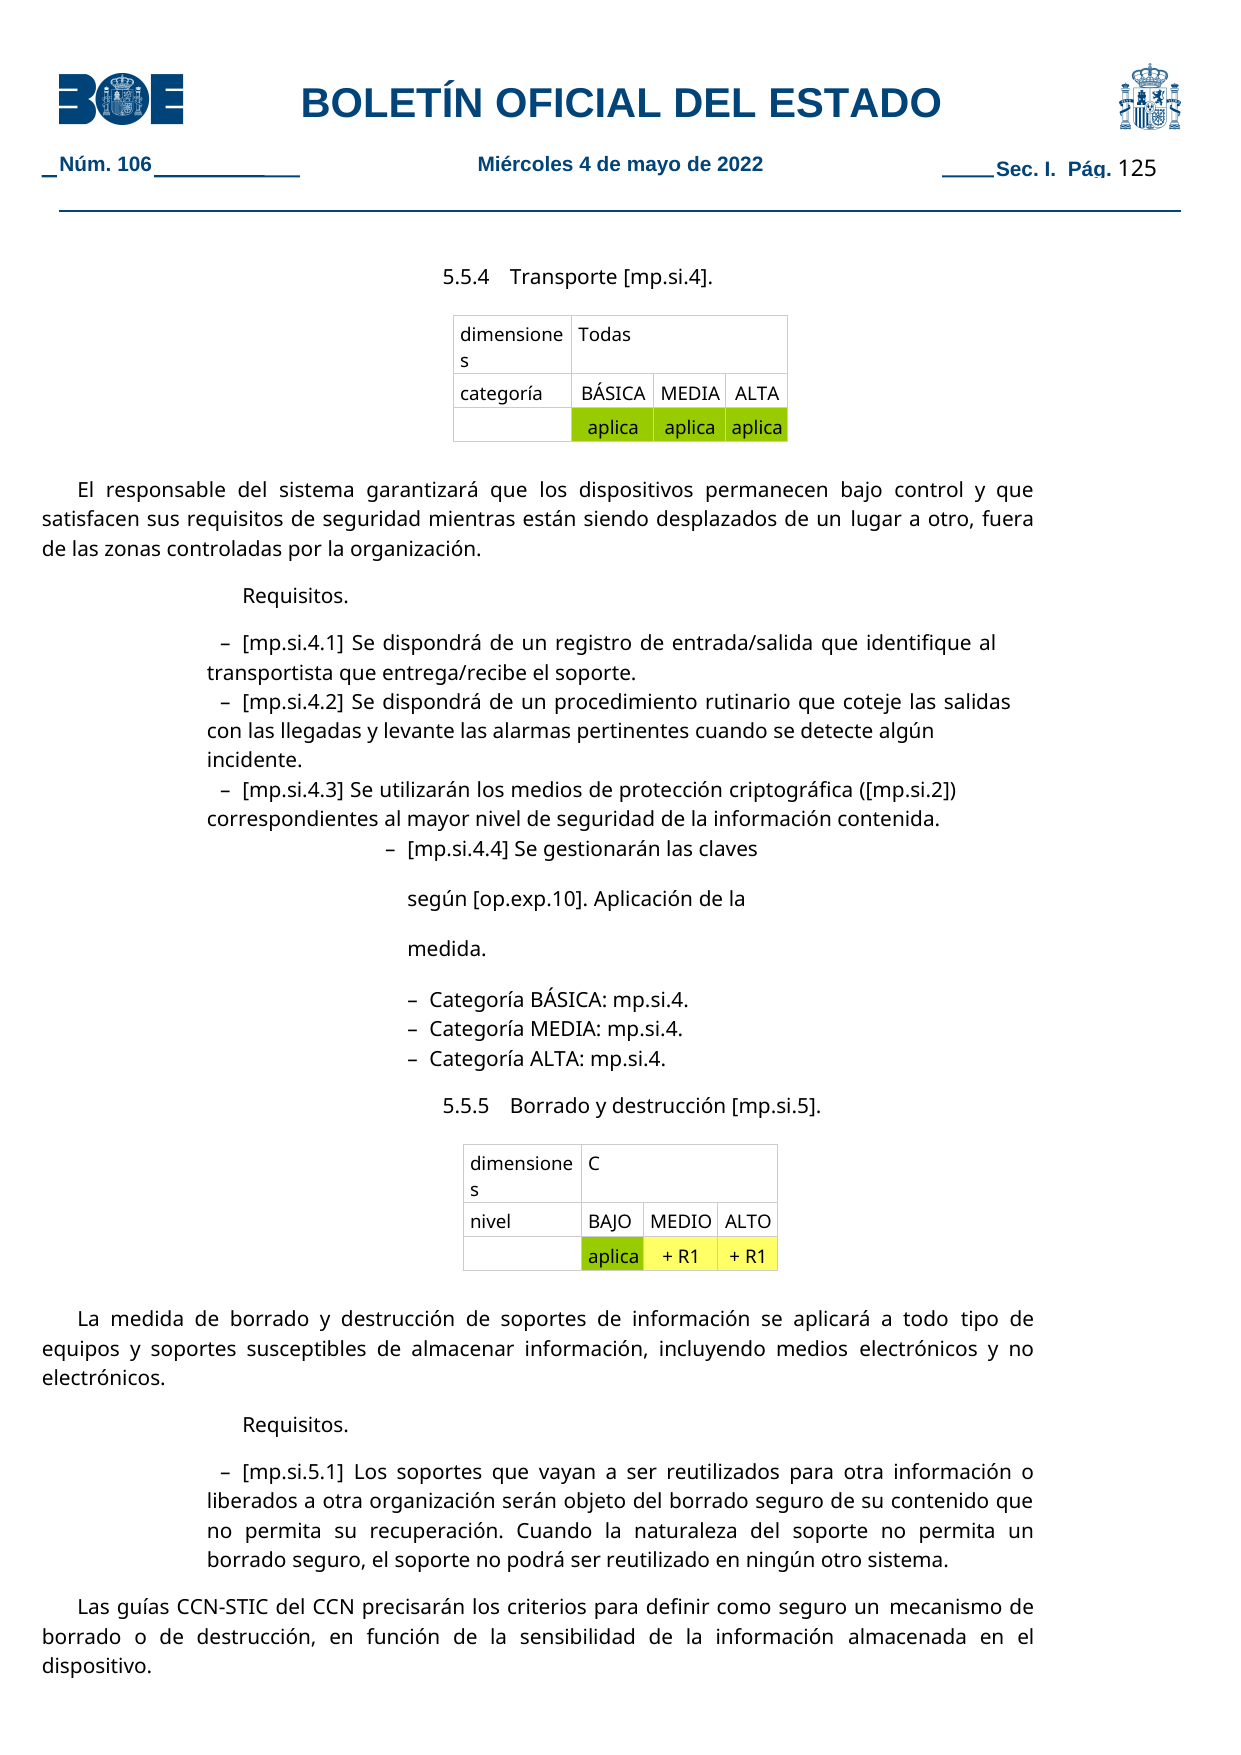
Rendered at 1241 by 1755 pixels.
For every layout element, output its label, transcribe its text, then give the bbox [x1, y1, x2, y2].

table_cell aplica [654, 408, 725, 441]
table_header dimensiones [454, 316, 571, 373]
table_cell categoría [454, 374, 571, 407]
text La medida de borrado y destrucción de soportes de información se aplicará a todo tipo de equipos y soportes susceptibles de almacenar información, incluyendo medios electrónicos y no electrónicos. [42, 1304, 1034, 1391]
list Transporte [mp.si.4]. [407, 262, 1199, 290]
table_cell ALTA [726, 374, 787, 407]
table_header dimensiones [464, 1145, 581, 1202]
text Las guías CCN-STIC del CCN precisarán los criterios para definir como seguro un mecanismo de borrado o de destrucción, en función de la sensibilidad de la información almacenada en el dispositivo. [42, 1592, 1034, 1679]
list [mp.si.5.1] Los soportes que vayan a ser reutilizados para otra información o liberados a otra organización serán objeto del borrado seguro de su contenido que no permita su recuperación. Cuando la naturaleza del soporte no permita un borrado seguro, el soporte no podrá ser reutilizado en ningún otro sistema. [184, 1457, 1034, 1574]
table_cell BAJO [582, 1203, 643, 1236]
table_cell MEDIA [654, 374, 725, 407]
table_header Todas [572, 316, 787, 373]
text Requisitos. [242, 581, 1199, 609]
list [mp.si.4.4] Se gestionarán las claves según [op.exp.10]. Aplicación de la medida. [385, 834, 781, 963]
table_header C [582, 1145, 777, 1202]
list [mp.si.4.1] Se dispondrá de un registro de entrada/salida que identifique al transportista que entrega/recibe el soporte. [184, 628, 1034, 686]
table_cell BÁSICA [572, 374, 653, 407]
table_cell MEDIO [644, 1203, 717, 1236]
table_cell [464, 1237, 581, 1270]
table_cell ALTO [718, 1203, 777, 1236]
table_cell aplica [582, 1237, 643, 1270]
list Categoría BÁSICA: mp.si.4. [407, 985, 1199, 1013]
list Borrado y destrucción [mp.si.5]. [407, 1091, 1199, 1119]
table_cell nivel [464, 1203, 581, 1236]
table_cell + R1 [644, 1237, 717, 1270]
table_cell aplica [572, 408, 653, 441]
table_cell [454, 408, 571, 441]
list [mp.si.4.3] Se utilizarán los medios de protección criptográfica ([mp.si.2]) correspondientes al mayor nivel de seguridad de la información contenida. [184, 775, 1034, 833]
list [mp.si.4.2] Se dispondrá de un procedimiento rutinario que coteje las salidas con las llegadas y levante las alarmas pertinentes cuando se detecte algún incidente. [184, 687, 1034, 774]
text Requisitos. [242, 1410, 1199, 1439]
list Categoría MEDIA: mp.si.4. [407, 1014, 1199, 1043]
table_cell aplica [726, 408, 787, 441]
text El responsable del sistema garantizará que los dispositivos permanecen bajo control y que satisfacen sus requisitos de seguridad mientras están siendo desplazados de un lugar a otro, fuera de las zonas controladas por la organización. [42, 475, 1034, 562]
list Categoría ALTA: mp.si.4. [407, 1044, 1199, 1072]
table_cell + R1 [718, 1237, 777, 1270]
